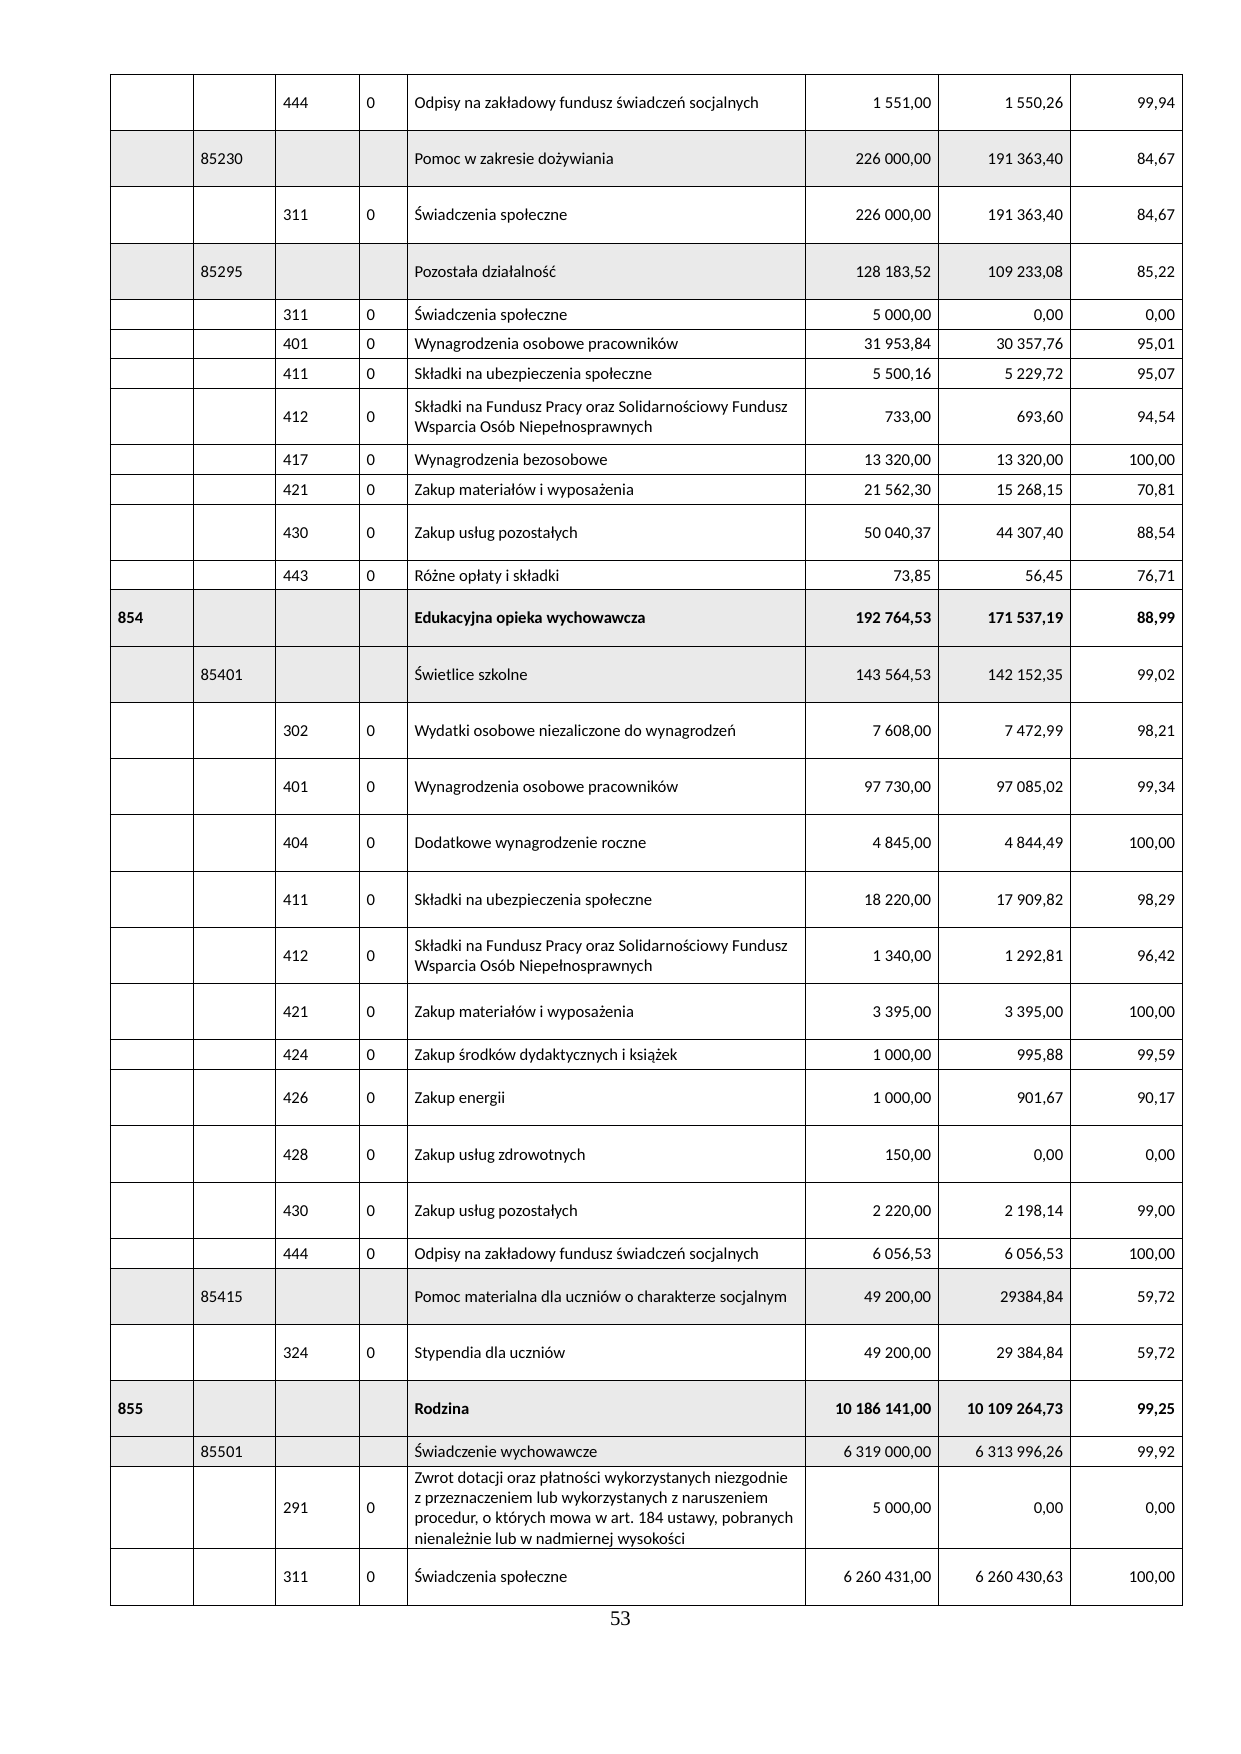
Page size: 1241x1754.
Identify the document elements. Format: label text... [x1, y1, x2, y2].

table_cell [111, 300, 193, 328]
table_cell 5 000,00 [806, 300, 938, 328]
table_cell 100,00 [1071, 815, 1182, 871]
table_cell 0 [360, 359, 407, 388]
table_cell 70,81 [1071, 475, 1182, 503]
table_cell 109 233,08 [939, 244, 1070, 299]
table_cell 95,07 [1071, 359, 1182, 388]
table_cell [194, 505, 275, 560]
table_cell 412 [276, 389, 359, 444]
table_cell 0 [360, 1549, 407, 1604]
table_cell [194, 703, 275, 758]
table_cell [194, 1549, 275, 1604]
table_cell 226 000,00 [806, 187, 938, 242]
table_cell 6 319 000,00 [806, 1437, 938, 1466]
table_cell 411 [276, 359, 359, 388]
table_cell [111, 872, 193, 927]
table_cell [111, 1040, 193, 1069]
table_cell [111, 1126, 193, 1182]
table_cell 99,34 [1071, 759, 1182, 814]
table_cell 6 260 430,63 [939, 1549, 1070, 1604]
table_cell 421 [276, 475, 359, 503]
table_cell 49 200,00 [806, 1325, 938, 1380]
table_cell 693,60 [939, 389, 1070, 444]
table_cell 311 [276, 300, 359, 328]
table_cell 10 186 141,00 [806, 1381, 938, 1436]
table_cell [111, 1467, 193, 1548]
table_cell [111, 389, 193, 444]
table_cell 311 [276, 1549, 359, 1604]
table_cell 76,71 [1071, 561, 1182, 589]
table_cell 0 [360, 561, 407, 589]
table_cell 0 [360, 1126, 407, 1182]
table_cell 191 363,40 [939, 131, 1070, 186]
table_cell 0 [360, 815, 407, 871]
table_cell 49 200,00 [806, 1269, 938, 1324]
table_cell Różne opłaty i składki [408, 561, 805, 589]
table_cell 854 [111, 590, 193, 646]
table_cell 90,17 [1071, 1070, 1182, 1125]
table_cell 417 [276, 445, 359, 474]
table_cell [111, 1269, 193, 1324]
table_cell 901,67 [939, 1070, 1070, 1125]
table_cell [111, 1549, 193, 1604]
table_cell 3 395,00 [939, 984, 1070, 1039]
table_cell 421 [276, 984, 359, 1039]
table_cell 99,02 [1071, 647, 1182, 702]
table_cell [194, 1183, 275, 1238]
table_cell 412 [276, 928, 359, 983]
table_cell Świadczenie wychowawcze [408, 1437, 805, 1466]
table_cell 85,22 [1071, 244, 1182, 299]
table_cell 85401 [194, 647, 275, 702]
table_cell 50 040,37 [806, 505, 938, 560]
table_cell 401 [276, 759, 359, 814]
table_cell [194, 389, 275, 444]
table_cell [111, 1183, 193, 1238]
table_cell [360, 647, 407, 702]
table_cell 1 292,81 [939, 928, 1070, 983]
table_cell [360, 590, 407, 646]
table_cell [360, 1269, 407, 1324]
table_cell 443 [276, 561, 359, 589]
table_cell 0,00 [939, 1467, 1070, 1548]
table_cell 302 [276, 703, 359, 758]
table_cell [360, 244, 407, 299]
table_cell 5 000,00 [806, 1467, 938, 1548]
table_cell 13 320,00 [806, 445, 938, 474]
table_cell 0 [360, 1040, 407, 1069]
table_cell Zakup usług pozostałych [408, 505, 805, 560]
table_cell Wydatki osobowe niezaliczone do wynagrodzeń [408, 703, 805, 758]
table_cell 100,00 [1071, 984, 1182, 1039]
table_cell [111, 244, 193, 299]
table_cell [194, 475, 275, 503]
table_cell 0 [360, 187, 407, 242]
table_cell 428 [276, 1126, 359, 1182]
table_cell 97 085,02 [939, 759, 1070, 814]
table_cell Pomoc materialna dla uczniów o charakterze socjalnym [408, 1269, 805, 1324]
table_cell [111, 1239, 193, 1267]
table_cell 5 229,72 [939, 359, 1070, 388]
table_cell [111, 359, 193, 388]
table_cell 84,67 [1071, 187, 1182, 242]
table_cell 411 [276, 872, 359, 927]
table_cell 855 [111, 1381, 193, 1436]
table_cell 444 [276, 75, 359, 130]
table_cell 99,92 [1071, 1437, 1182, 1466]
table_cell 0 [360, 300, 407, 328]
table_cell 401 [276, 330, 359, 358]
table_cell 6 056,53 [939, 1239, 1070, 1267]
table_cell 56,45 [939, 561, 1070, 589]
table_cell [276, 590, 359, 646]
table_cell 99,59 [1071, 1040, 1182, 1069]
table_cell Zakup materiałów i wyposażenia [408, 984, 805, 1039]
table_cell 15 268,15 [939, 475, 1070, 503]
table_cell 0 [360, 703, 407, 758]
table_cell 1 340,00 [806, 928, 938, 983]
table_cell 0 [360, 1325, 407, 1380]
table_cell Dodatkowe wynagrodzenie roczne [408, 815, 805, 871]
table_cell [111, 131, 193, 186]
table_cell Składki na ubezpieczenia społeczne [408, 872, 805, 927]
table_cell 5 500,16 [806, 359, 938, 388]
table_cell 404 [276, 815, 359, 871]
table_cell 424 [276, 1040, 359, 1069]
table_cell 98,29 [1071, 872, 1182, 927]
table_cell 192 764,53 [806, 590, 938, 646]
table_cell [111, 187, 193, 242]
table_cell 0 [360, 389, 407, 444]
table_cell 95,01 [1071, 330, 1182, 358]
table_cell 0,00 [1071, 1126, 1182, 1182]
table_cell [276, 1381, 359, 1436]
table_cell 88,54 [1071, 505, 1182, 560]
table_cell Zakup energii [408, 1070, 805, 1125]
table_cell 85230 [194, 131, 275, 186]
table_cell 85295 [194, 244, 275, 299]
table_cell 73,85 [806, 561, 938, 589]
table_cell 1 000,00 [806, 1040, 938, 1069]
table_cell [111, 445, 193, 474]
table_cell Pomoc w zakresie dożywiania [408, 131, 805, 186]
table_cell [194, 300, 275, 328]
table_cell 0 [360, 330, 407, 358]
table_cell 2 198,14 [939, 1183, 1070, 1238]
table_cell [111, 1070, 193, 1125]
table_cell 191 363,40 [939, 187, 1070, 242]
table_cell 99,00 [1071, 1183, 1182, 1238]
table_cell 150,00 [806, 1126, 938, 1182]
table_cell [276, 1269, 359, 1324]
table_cell 3 395,00 [806, 984, 938, 1039]
table_cell [194, 1467, 275, 1548]
table_cell [111, 703, 193, 758]
table_cell 0 [360, 445, 407, 474]
table_cell 0 [360, 1239, 407, 1267]
table_cell 2 220,00 [806, 1183, 938, 1238]
table_cell 171 537,19 [939, 590, 1070, 646]
table_cell 31 953,84 [806, 330, 938, 358]
table_cell [194, 984, 275, 1039]
table_cell 13 320,00 [939, 445, 1070, 474]
table_cell 7 608,00 [806, 703, 938, 758]
table_cell [276, 1437, 359, 1466]
table_cell [111, 759, 193, 814]
table_cell 6 260 431,00 [806, 1549, 938, 1604]
table_cell Wynagrodzenia osobowe pracowników [408, 759, 805, 814]
table_cell [194, 75, 275, 130]
table_cell [194, 1381, 275, 1436]
table_cell 17 909,82 [939, 872, 1070, 927]
table_cell [360, 1437, 407, 1466]
table_cell 426 [276, 1070, 359, 1125]
table_cell 44 307,40 [939, 505, 1070, 560]
table_cell 59,72 [1071, 1269, 1182, 1324]
table_cell [111, 75, 193, 130]
table_cell [194, 1325, 275, 1380]
table_cell Zwrot dotacji oraz płatności wykorzystanych niezgodnie z przeznaczeniem lub wykorzystanych z naruszeniem procedur, o których mowa w art. 184 ustawy, pobranych nienależnie lub w nadmiernej wysokości [408, 1467, 805, 1548]
table_cell 733,00 [806, 389, 938, 444]
table_cell 430 [276, 505, 359, 560]
table_cell [194, 1040, 275, 1069]
table_cell 0 [360, 759, 407, 814]
table_cell 10 109 264,73 [939, 1381, 1070, 1436]
table_cell 0,00 [939, 1126, 1070, 1182]
table_cell 100,00 [1071, 445, 1182, 474]
table_cell 88,99 [1071, 590, 1182, 646]
table_cell [111, 330, 193, 358]
table_cell 85415 [194, 1269, 275, 1324]
table_cell 98,21 [1071, 703, 1182, 758]
table_cell 94,54 [1071, 389, 1182, 444]
table_cell 0 [360, 1467, 407, 1548]
table_cell Świadczenia społeczne [408, 1549, 805, 1604]
table_cell 0,00 [1071, 1467, 1182, 1548]
table_cell 0 [360, 1183, 407, 1238]
table_cell 0 [360, 872, 407, 927]
table_cell 30 357,76 [939, 330, 1070, 358]
table_cell 84,67 [1071, 131, 1182, 186]
table_cell 100,00 [1071, 1239, 1182, 1267]
table_cell [111, 1325, 193, 1380]
table_cell Wynagrodzenia bezosobowe [408, 445, 805, 474]
table_cell 324 [276, 1325, 359, 1380]
table_cell [111, 984, 193, 1039]
table_cell 7 472,99 [939, 703, 1070, 758]
table_cell 0 [360, 75, 407, 130]
table_cell [111, 475, 193, 503]
table_cell [194, 928, 275, 983]
table_cell 0 [360, 928, 407, 983]
table_cell [276, 131, 359, 186]
table_cell 29 384,84 [939, 1325, 1070, 1380]
table_cell Rodzina [408, 1381, 805, 1436]
table_cell [194, 1070, 275, 1125]
table_cell [194, 330, 275, 358]
table_cell 291 [276, 1467, 359, 1548]
table_cell 85501 [194, 1437, 275, 1466]
table_cell Świadczenia społeczne [408, 300, 805, 328]
table_cell 18 220,00 [806, 872, 938, 927]
table_cell Zakup środków dydaktycznych i książek [408, 1040, 805, 1069]
table_cell Odpisy na zakładowy fundusz świadczeń socjalnych [408, 1239, 805, 1267]
table_cell Składki na Fundusz Pracy oraz Solidarnościowy Fundusz Wsparcia Osób Niepełnosprawnych [408, 389, 805, 444]
table_cell Zakup usług pozostałych [408, 1183, 805, 1238]
table_cell 59,72 [1071, 1325, 1182, 1380]
table_cell [111, 647, 193, 702]
table_cell Pozostała działalność [408, 244, 805, 299]
table_cell 1 000,00 [806, 1070, 938, 1125]
table_cell Stypendia dla uczniów [408, 1325, 805, 1380]
table_cell 21 562,30 [806, 475, 938, 503]
table_cell [194, 1126, 275, 1182]
table_cell Zakup materiałów i wyposażenia [408, 475, 805, 503]
table_cell [111, 928, 193, 983]
table_cell 6 313 996,26 [939, 1437, 1070, 1466]
table_cell 1 550,26 [939, 75, 1070, 130]
table_cell [194, 359, 275, 388]
table_cell Edukacyjna opieka wychowawcza [408, 590, 805, 646]
table_cell [194, 445, 275, 474]
table_cell [111, 1437, 193, 1466]
table_cell 311 [276, 187, 359, 242]
table_cell 0 [360, 984, 407, 1039]
table_cell 0,00 [939, 300, 1070, 328]
table_cell 100,00 [1071, 1549, 1182, 1604]
table_cell 4 845,00 [806, 815, 938, 871]
table_cell [194, 1239, 275, 1267]
table_cell Świadczenia społeczne [408, 187, 805, 242]
table_cell 0 [360, 475, 407, 503]
table_cell [194, 561, 275, 589]
table_cell [194, 759, 275, 814]
table_cell Świetlice szkolne [408, 647, 805, 702]
table_cell 0 [360, 505, 407, 560]
table_cell 226 000,00 [806, 131, 938, 186]
table_cell Zakup usług zdrowotnych [408, 1126, 805, 1182]
table_cell [194, 872, 275, 927]
table_cell 142 152,35 [939, 647, 1070, 702]
table_cell [111, 815, 193, 871]
table_cell 1 551,00 [806, 75, 938, 130]
table_cell 4 844,49 [939, 815, 1070, 871]
table_cell [194, 187, 275, 242]
table_cell [111, 505, 193, 560]
table_cell 430 [276, 1183, 359, 1238]
table_cell 0,00 [1071, 300, 1182, 328]
table_cell 143 564,53 [806, 647, 938, 702]
table_cell [276, 244, 359, 299]
table_cell 99,94 [1071, 75, 1182, 130]
table_cell 29384,84 [939, 1269, 1070, 1324]
table_cell Wynagrodzenia osobowe pracowników [408, 330, 805, 358]
table_cell [194, 590, 275, 646]
table_cell Składki na Fundusz Pracy oraz Solidarnościowy Fundusz Wsparcia Osób Niepełnosprawnych [408, 928, 805, 983]
table_cell [360, 131, 407, 186]
table_cell [111, 561, 193, 589]
table_cell 99,25 [1071, 1381, 1182, 1436]
table_cell 97 730,00 [806, 759, 938, 814]
table_cell 6 056,53 [806, 1239, 938, 1267]
table_cell 0 [360, 1070, 407, 1125]
table_cell [194, 815, 275, 871]
table_cell 444 [276, 1239, 359, 1267]
table_cell [360, 1381, 407, 1436]
table_cell 995,88 [939, 1040, 1070, 1069]
table_cell 96,42 [1071, 928, 1182, 983]
table_cell [276, 647, 359, 702]
table_cell 128 183,52 [806, 244, 938, 299]
table_cell Odpisy na zakładowy fundusz świadczeń socjalnych [408, 75, 805, 130]
table_cell Składki na ubezpieczenia społeczne [408, 359, 805, 388]
